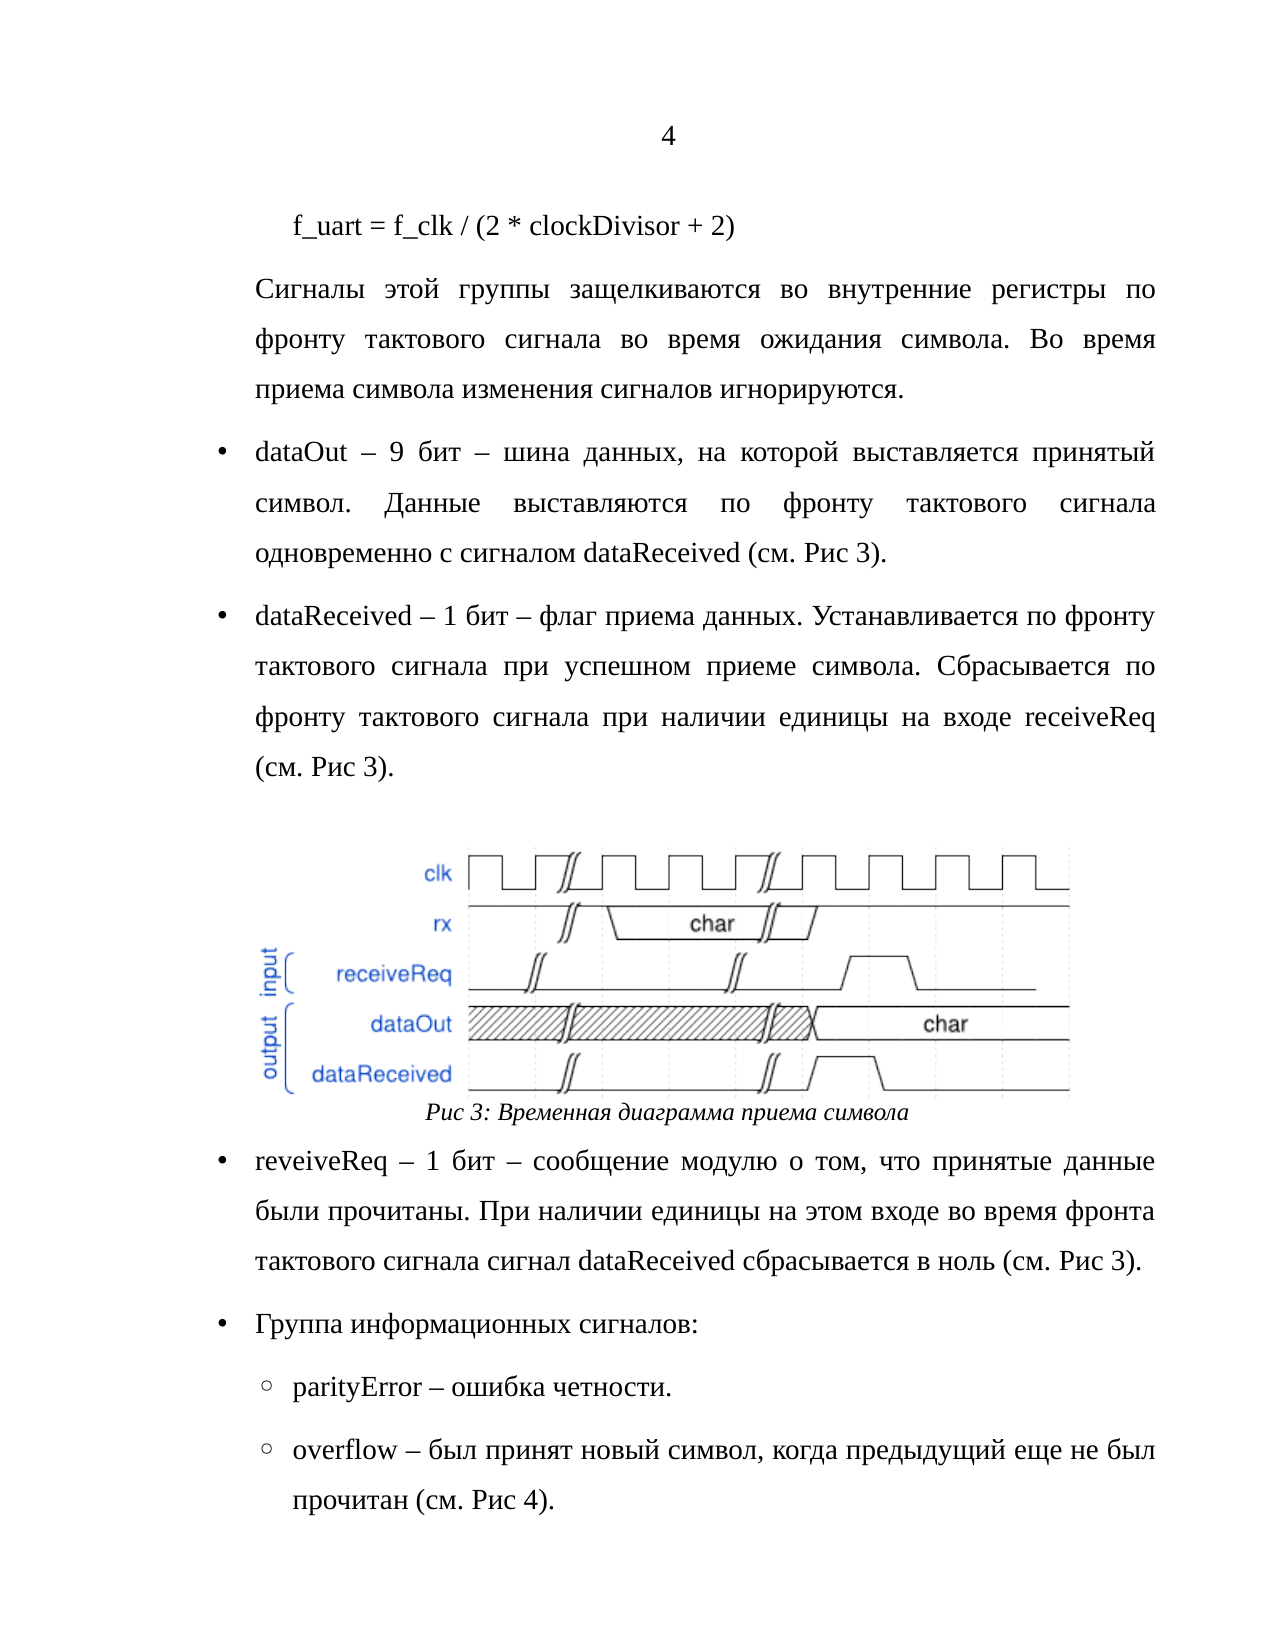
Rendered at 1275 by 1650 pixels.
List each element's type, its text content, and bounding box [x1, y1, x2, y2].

list f_uart = f_clk / (2 * clockDivisor + 2) [255, 208, 1157, 242]
list overflow – был принят новый символ, когда предыдущий еще не был прочитан (см. Рис 4). [255, 1432, 1157, 1516]
list dataReceived – 1 бит – флаг приема данных. Устанавливается по фронту тактового сигнала при успешном приеме символа. Сбрасывается по фронту тактового сигнала при наличии единицы на входе receiveReq (см. Рис 3). [217, 598, 1157, 782]
picture [235, 847, 1102, 1098]
list reveiveReq – 1 бит – сообщение модулю о том, что принятые данные были прочитаны. При наличии единицы на этом входе во время фронта тактового сигнала сигнал dataReceived сбрасывается в ноль (см. Рис 3). [217, 812, 1157, 1277]
list Сигналы этой группы защелкиваются во внутренние регистры по фронту тактового сигнала во время ожидания символа. Во время приема символа изменения сигналов игнорируются. [217, 271, 1157, 405]
list Рис 3: Временная диаграмма приема символа [235, 1098, 1102, 1126]
list parityError – ошибка четности. [255, 1369, 1157, 1403]
list dataOut – 9 бит – шина данных, на которой выставляется принятый символ. Данные выставляются по фронту тактового сигнала одновременно с сигналом dataReceived (см. Рис 3). [217, 434, 1157, 569]
list Группа информационных сигналов: [217, 1306, 1157, 1340]
